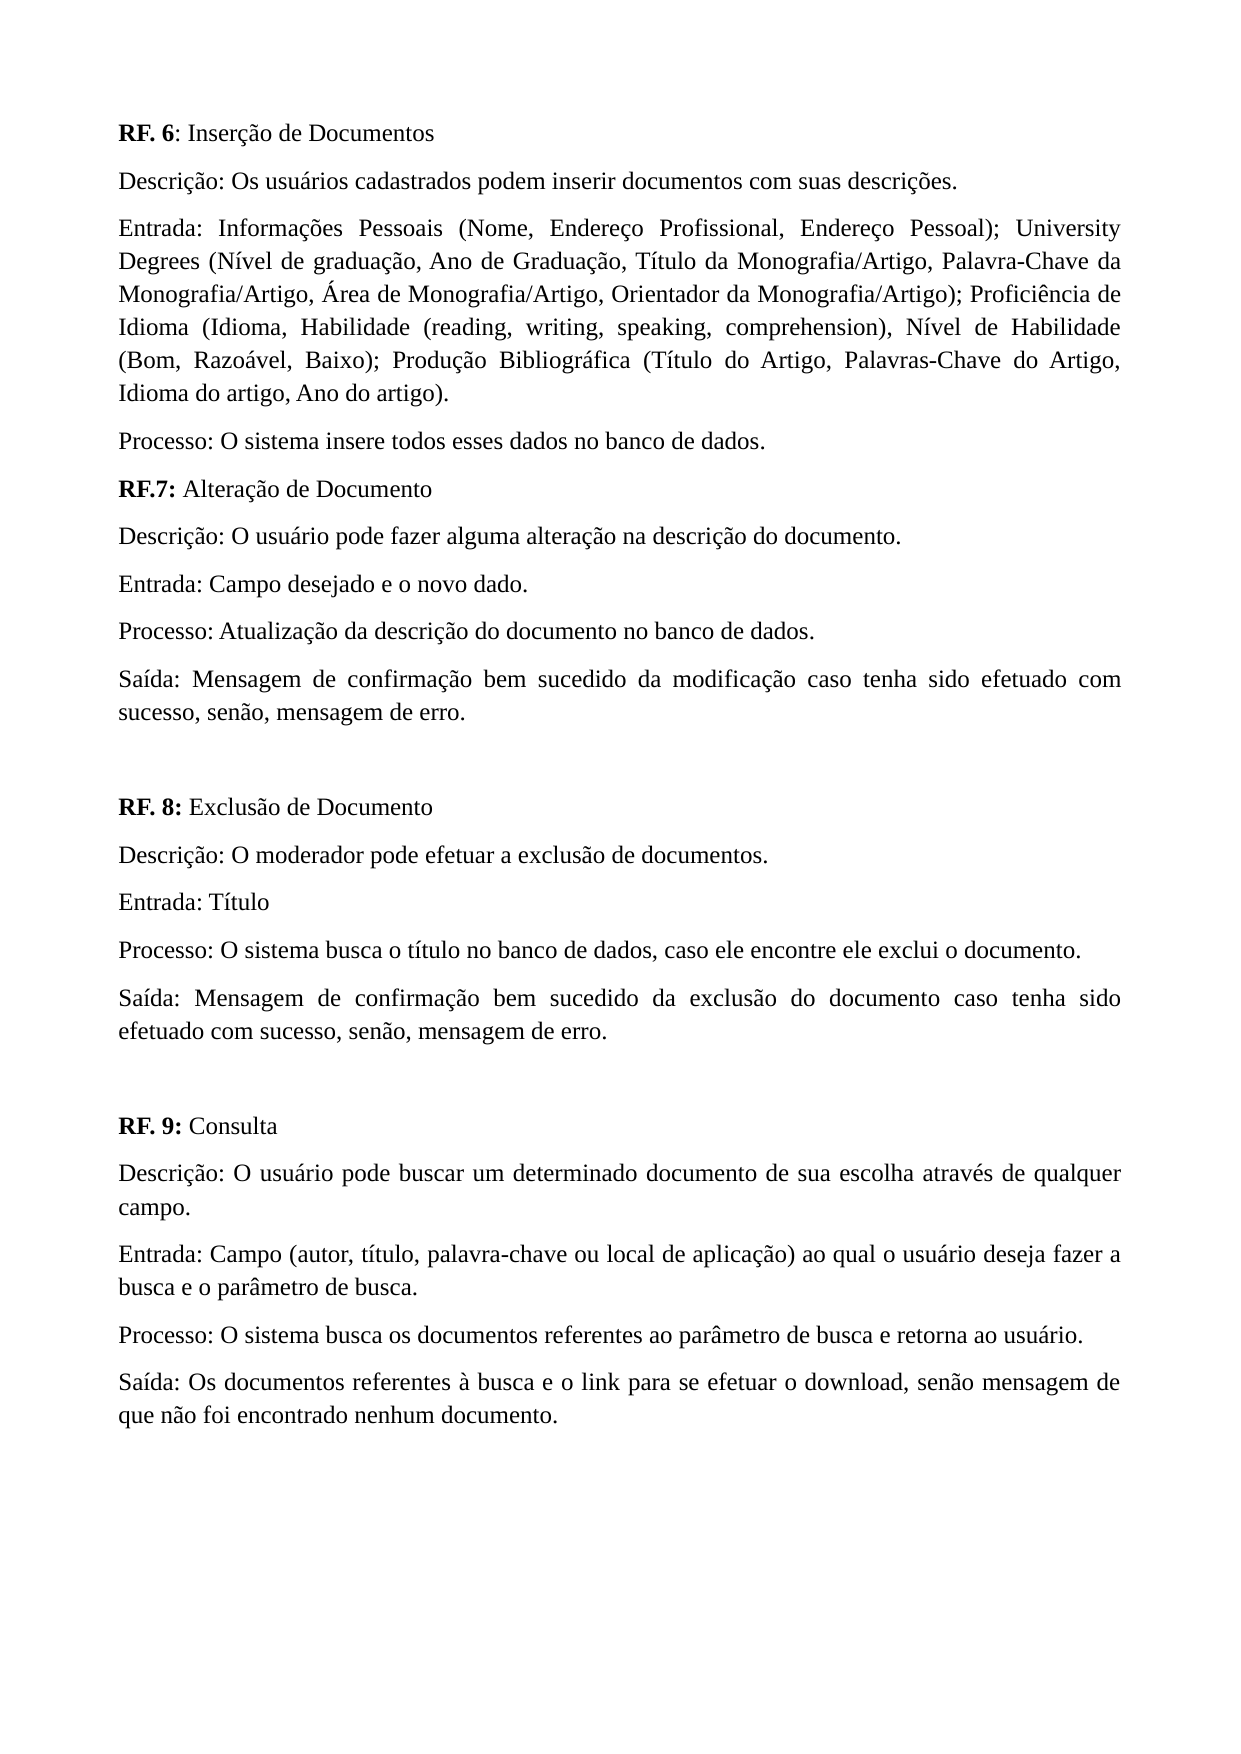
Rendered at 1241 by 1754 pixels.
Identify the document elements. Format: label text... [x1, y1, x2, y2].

text Descrição: O usuário pode buscar um determinado documento de sua escolha através de qualquer campo. [118, 1158, 1122, 1220]
text RF. 9: Consulta [118, 1111, 1122, 1140]
text Processo: Atualização da descrição do documento no banco de dados. [118, 616, 1122, 645]
text Processo: O sistema busca os documentos referentes ao parâmetro de busca e retorna ao usuário. [118, 1320, 1122, 1348]
text Entrada: Informações Pessoais (Nome, Endereço Profissional, Endereço Pessoal); University Degrees (Nível de graduação, Ano de Graduação, Título da Monografia/Artigo, Palavra-Chave da Monografia/Artigo, Área de Monografia/Artigo, Orientador da Monografia/Artigo); Proficiência de Idioma (Idioma, Habilidade (reading, writing, speaking, comprehension), Nível de Habilidade (Bom, Razoável, Baixo); Produção Bibliográfica (Título do Artigo, Palavras-Chave do Artigo, Idioma do artigo, Ano do artigo). [118, 213, 1122, 407]
text Descrição: O usuário pode fazer alguma alteração na descrição do documento. [118, 521, 1122, 550]
text Entrada: Campo (autor, título, palavra-chave ou local de aplicação) ao qual o usuário deseja fazer a busca e o parâmetro de busca. [118, 1239, 1122, 1301]
text Saída: Os documentos referentes à busca e o link para se efetuar o download, senão mensagem de que não foi encontrado nenhum documento. [118, 1367, 1122, 1429]
text Saída: Mensagem de confirmação bem sucedido da exclusão do documento caso tenha sido efetuado com sucesso, senão, mensagem de erro. [118, 983, 1122, 1044]
text Descrição: O moderador pode efetuar a exclusão de documentos. [118, 840, 1122, 869]
text Processo: O sistema insere todos esses dados no banco de dados. [118, 426, 1122, 455]
text Entrada: Campo desejado e o novo dado. [118, 569, 1122, 598]
text Processo: O sistema busca o título no banco de dados, caso ele encontre ele exclui o documento. [118, 935, 1122, 964]
text Saída: Mensagem de confirmação bem sucedido da modificação caso tenha sido efetuado com sucesso, senão, mensagem de erro. [118, 664, 1122, 726]
text RF. 6: Inserção de Documentos [118, 118, 1122, 147]
text Descrição: Os usuários cadastrados podem inserir documentos com suas descrições. [118, 166, 1122, 194]
text RF.7: Alteração de Documento [118, 474, 1122, 502]
text Entrada: Título [118, 887, 1122, 916]
text RF. 8: Exclusão de Documento [118, 792, 1122, 821]
